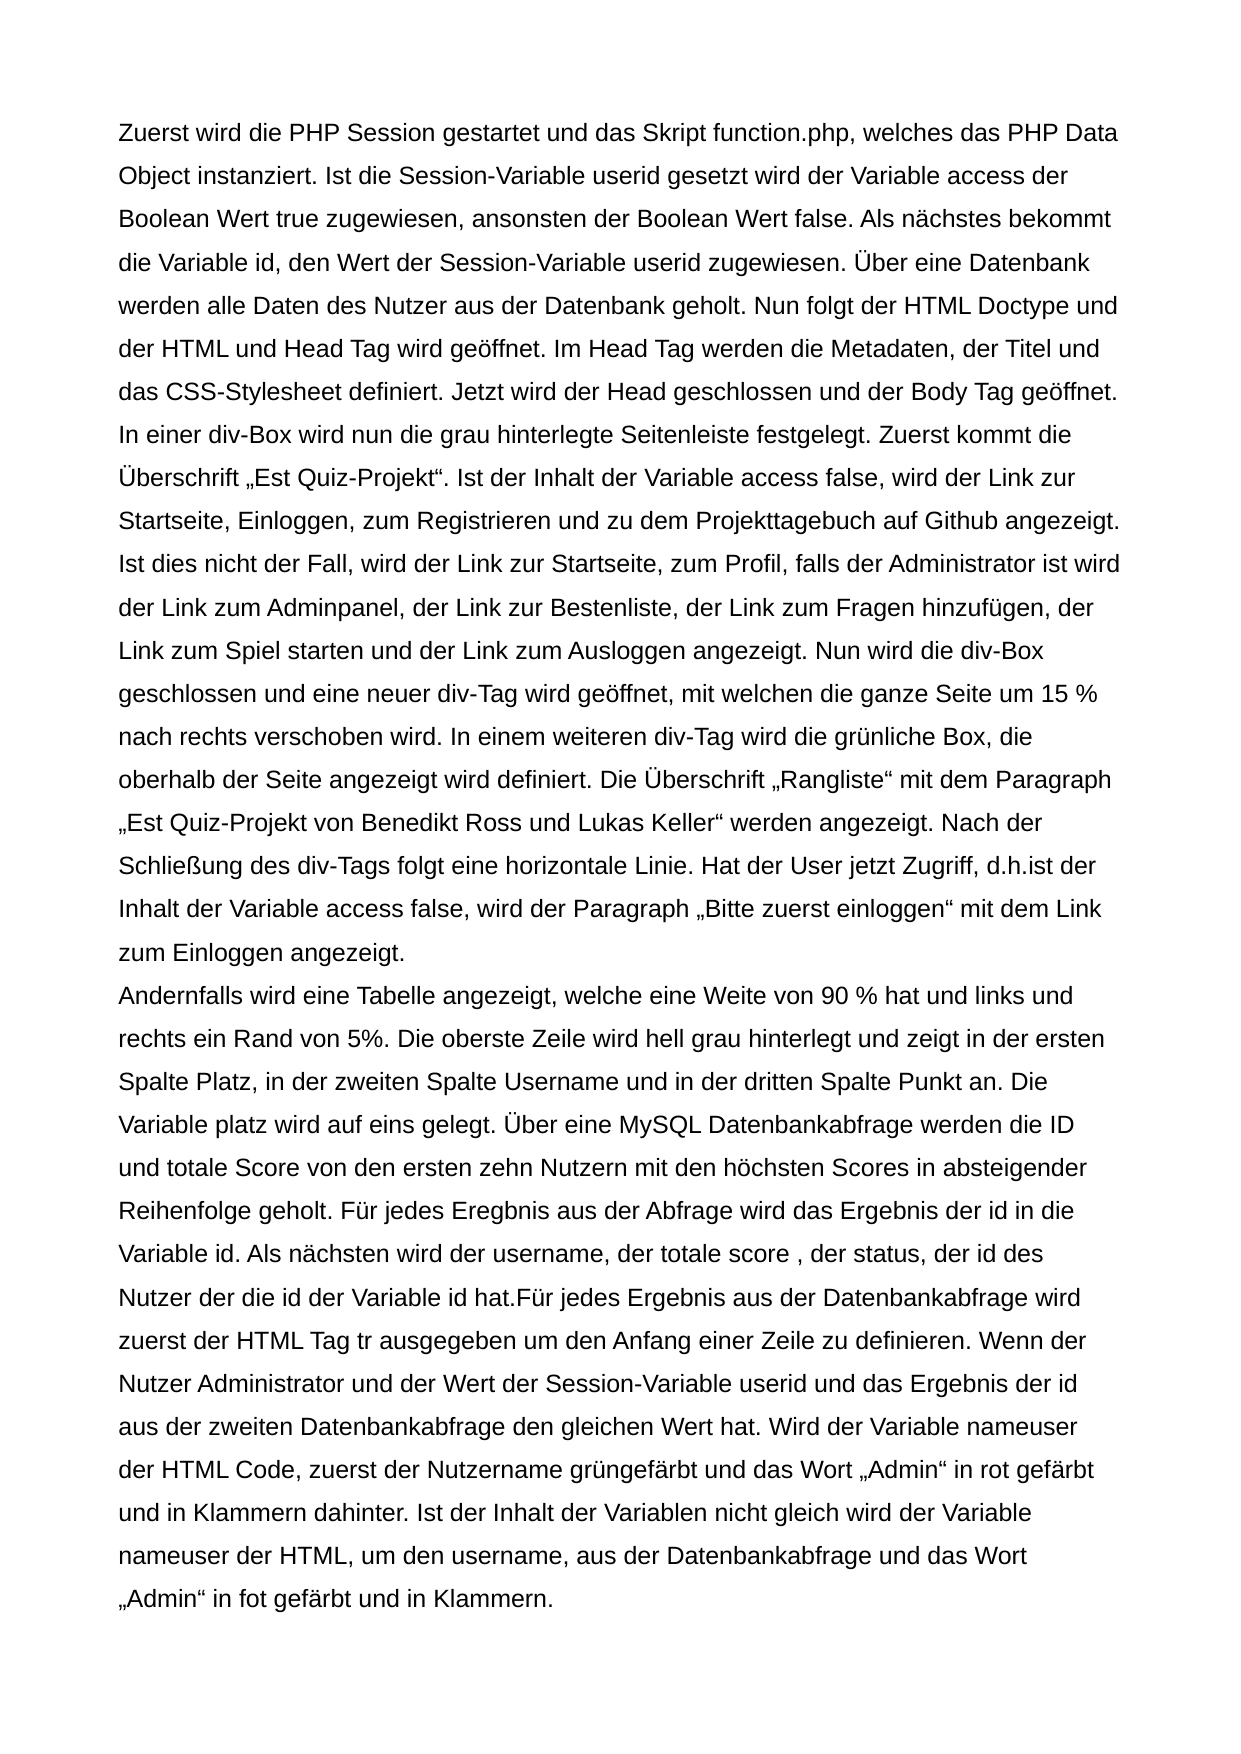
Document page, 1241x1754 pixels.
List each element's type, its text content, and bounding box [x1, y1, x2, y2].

text Zuerst wird die PHP Session gestartet und das Skript function.php, welches das PHP Data Object instanziert. Ist die Session-Variable userid gesetzt wird der Variable access der Boolean Wert true zugewiesen, ansonsten der Boolean Wert false. Als nächstes bekommt die Variable id, den Wert der Session-Variable userid zugewiesen. Über eine Datenbank werden alle Daten des Nutzer aus der Datenbank geholt. Nun folgt der HTML Doctype und der HTML und Head Tag wird geöffnet. Im Head Tag werden die Metadaten, der Titel und das CSS-Stylesheet definiert. Jetzt wird der Head geschlossen und der Body Tag geöffnet. In einer div-Box wird nun die grau hinterlegte Seitenleiste festgelegt. Zuerst kommt die Überschrift „Est Quiz-Projekt“. Ist der Inhalt der Variable access false, wird der Link zur Startseite, Einloggen, zum Registrieren und zu dem Projekttagebuch auf Github angezeigt. Ist dies nicht der Fall, wird der Link zur Startseite, zum Profil, falls der Administrator ist wird der Link zum Adminpanel, der Link zur Bestenliste, der Link zum Fragen hinzufügen, der Link zum Spiel starten und der Link zum Ausloggen angezeigt. Nun wird die div-Box geschlossen und eine neuer div-Tag wird geöffnet, mit welchen die ganze Seite um 15 % nach rechts verschoben wird. In einem weiteren div-Tag wird die grünliche Box, die oberhalb der Seite angezeigt wird definiert. Die Überschrift „Rangliste“ mit dem Paragraph „Est Quiz-Projekt von Benedikt Ross und Lukas Keller“ werden angezeigt. Nach der Schließung des div-Tags folgt eine horizontale Linie. Hat der User jetzt Zugriff, d.h.ist der Inhalt der Variable access false, wird der Paragraph „Bitte zuerst einloggen“ mit dem Link zum Einloggen angezeigt. [118, 118, 1122, 966]
text Andernfalls wird eine Tabelle angezeigt, welche eine Weite von 90 % hat und links und rechts ein Rand von 5%. Die oberste Zeile wird hell grau hinterlegt und zeigt in der ersten Spalte Platz, in der zweiten Spalte Username und in der dritten Spalte Punkt an. Die Variable platz wird auf eins gelegt. Über eine MySQL Datenbankabfrage werden die ID und totale Score von den ersten zehn Nutzern mit den höchsten Scores in absteigender Reihenfolge geholt. Für jedes Eregbnis aus der Abfrage wird das Ergebnis der id in die Variable id. Als nächsten wird der username, der totale score , der status, der id des Nutzer der die id der Variable id hat.Für jedes Ergebnis aus der Datenbankabfrage wird zuerst der HTML Tag tr ausgegeben um den Anfang einer Zeile zu definieren. Wenn der Nutzer Administrator und der Wert der Session-Variable userid und das Ergebnis der id aus der zweiten Datenbankabfrage den gleichen Wert hat. Wird der Variable nameuser der HTML Code, zuerst der Nutzername grüngefärbt und das Wort „Admin“ in rot gefärbt und in Klammern dahinter. Ist der Inhalt der Variablen nicht gleich wird der Variable nameuser der HTML, um den username, aus der Datenbankabfrage und das Wort „Admin“ in fot gefärbt und in Klammern. [118, 981, 1122, 1613]
